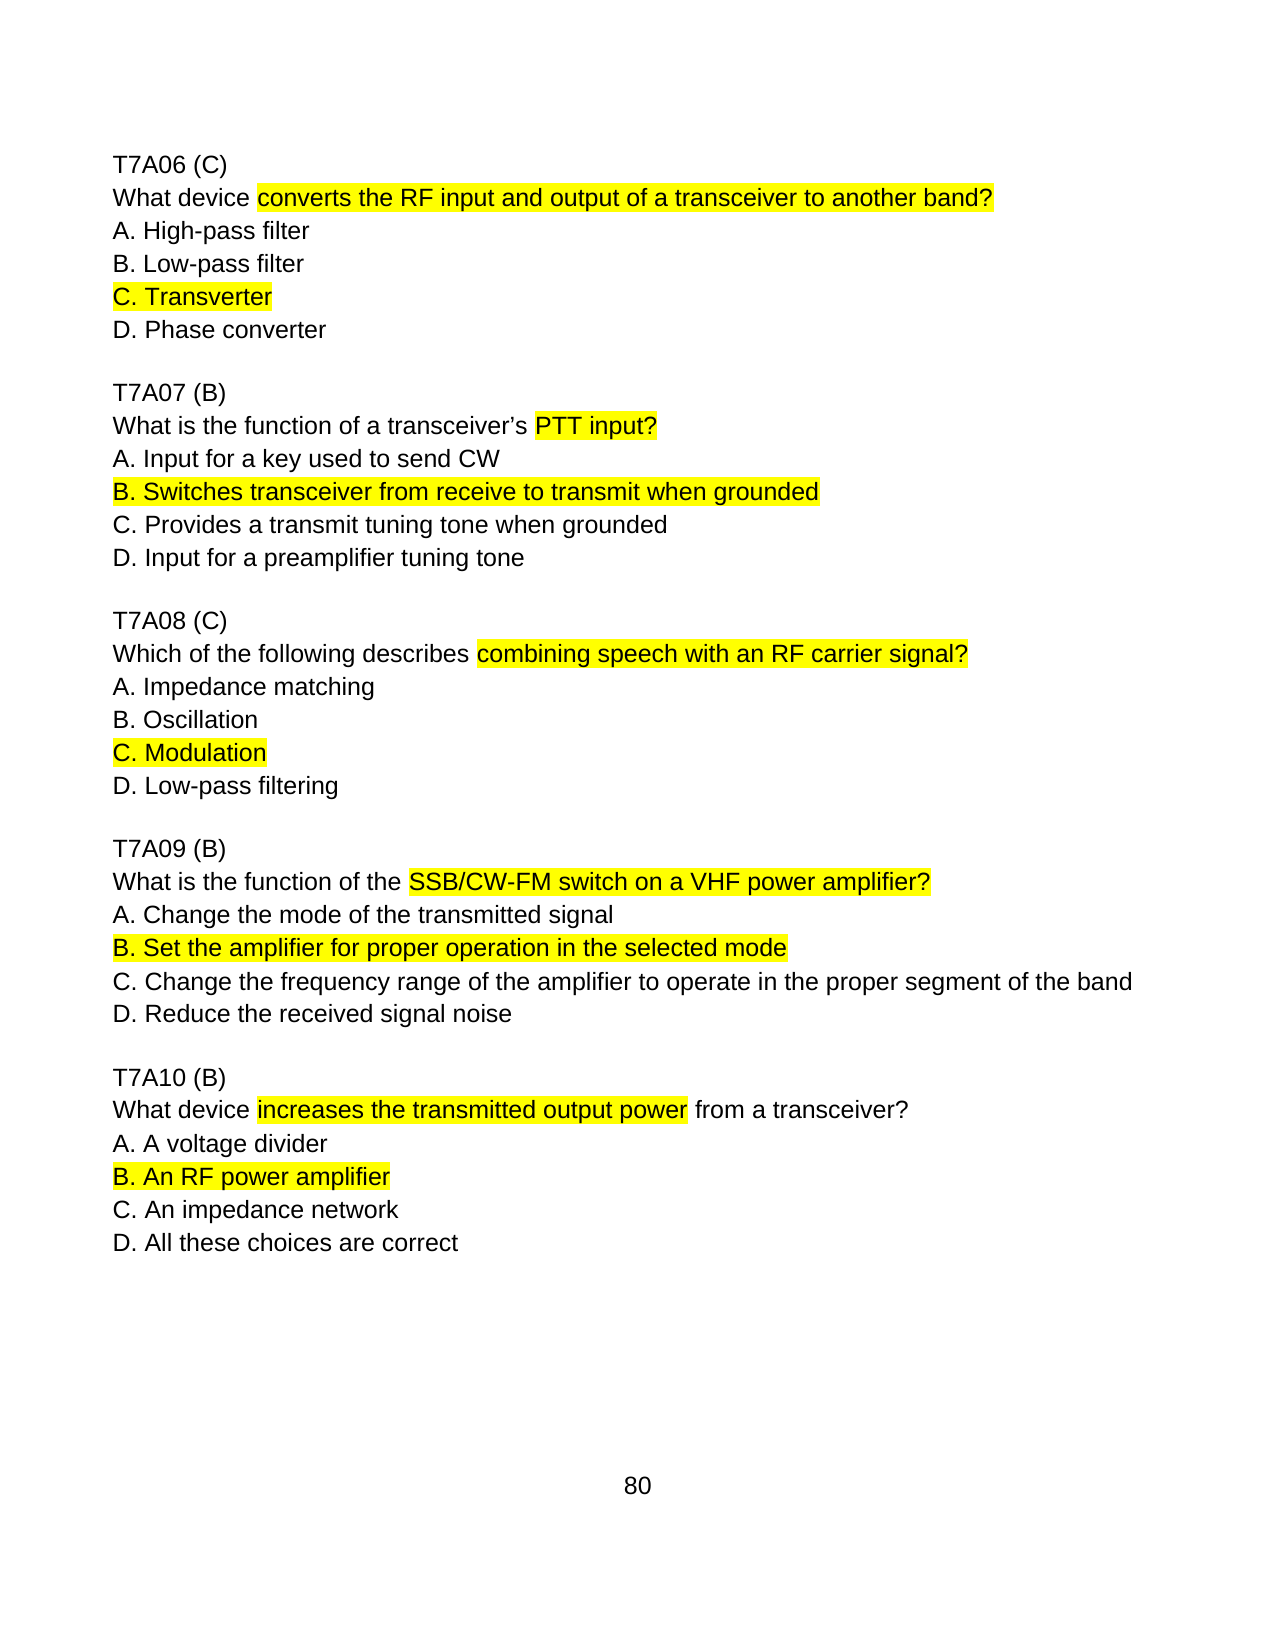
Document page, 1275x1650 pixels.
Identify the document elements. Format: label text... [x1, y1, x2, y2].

text T7A08 (C) Which of the following describes combining speech with an RF carrier signal? A. Impedance matching B. Oscillation C. Modulation D. Low-pass filtering [112, 606, 1162, 800]
text T7A10 (B) What device increases the transmitted output power from a transceiver? A. A voltage divider B. An RF power amplifier C. An impedance network D. All these choices are correct [112, 1062, 1162, 1256]
text T7A09 (B) What is the function of the SSB/CW-FM switch on a VHF power amplifier? A. Change the mode of the transmitted signal B. Set the amplifier for proper operation in the selected mode C. Change the frequency range of the amplifier to operate in the proper segment of the band D. Reduce the received signal noise [112, 834, 1162, 1028]
text T7A07 (B) What is the function of a transceiver’s PTT input? A. Input for a key used to send CW B. Switches transceiver from receive to transmit when grounded C. Provides a transmit tuning tone when grounded D. Input for a preamplifier tuning tone [112, 378, 1162, 572]
text T7A06 (C) What device converts the RF input and output of a transceiver to another band? A. High-pass filter B. Low-pass filter C. Transverter D. Phase converter [112, 150, 1162, 344]
